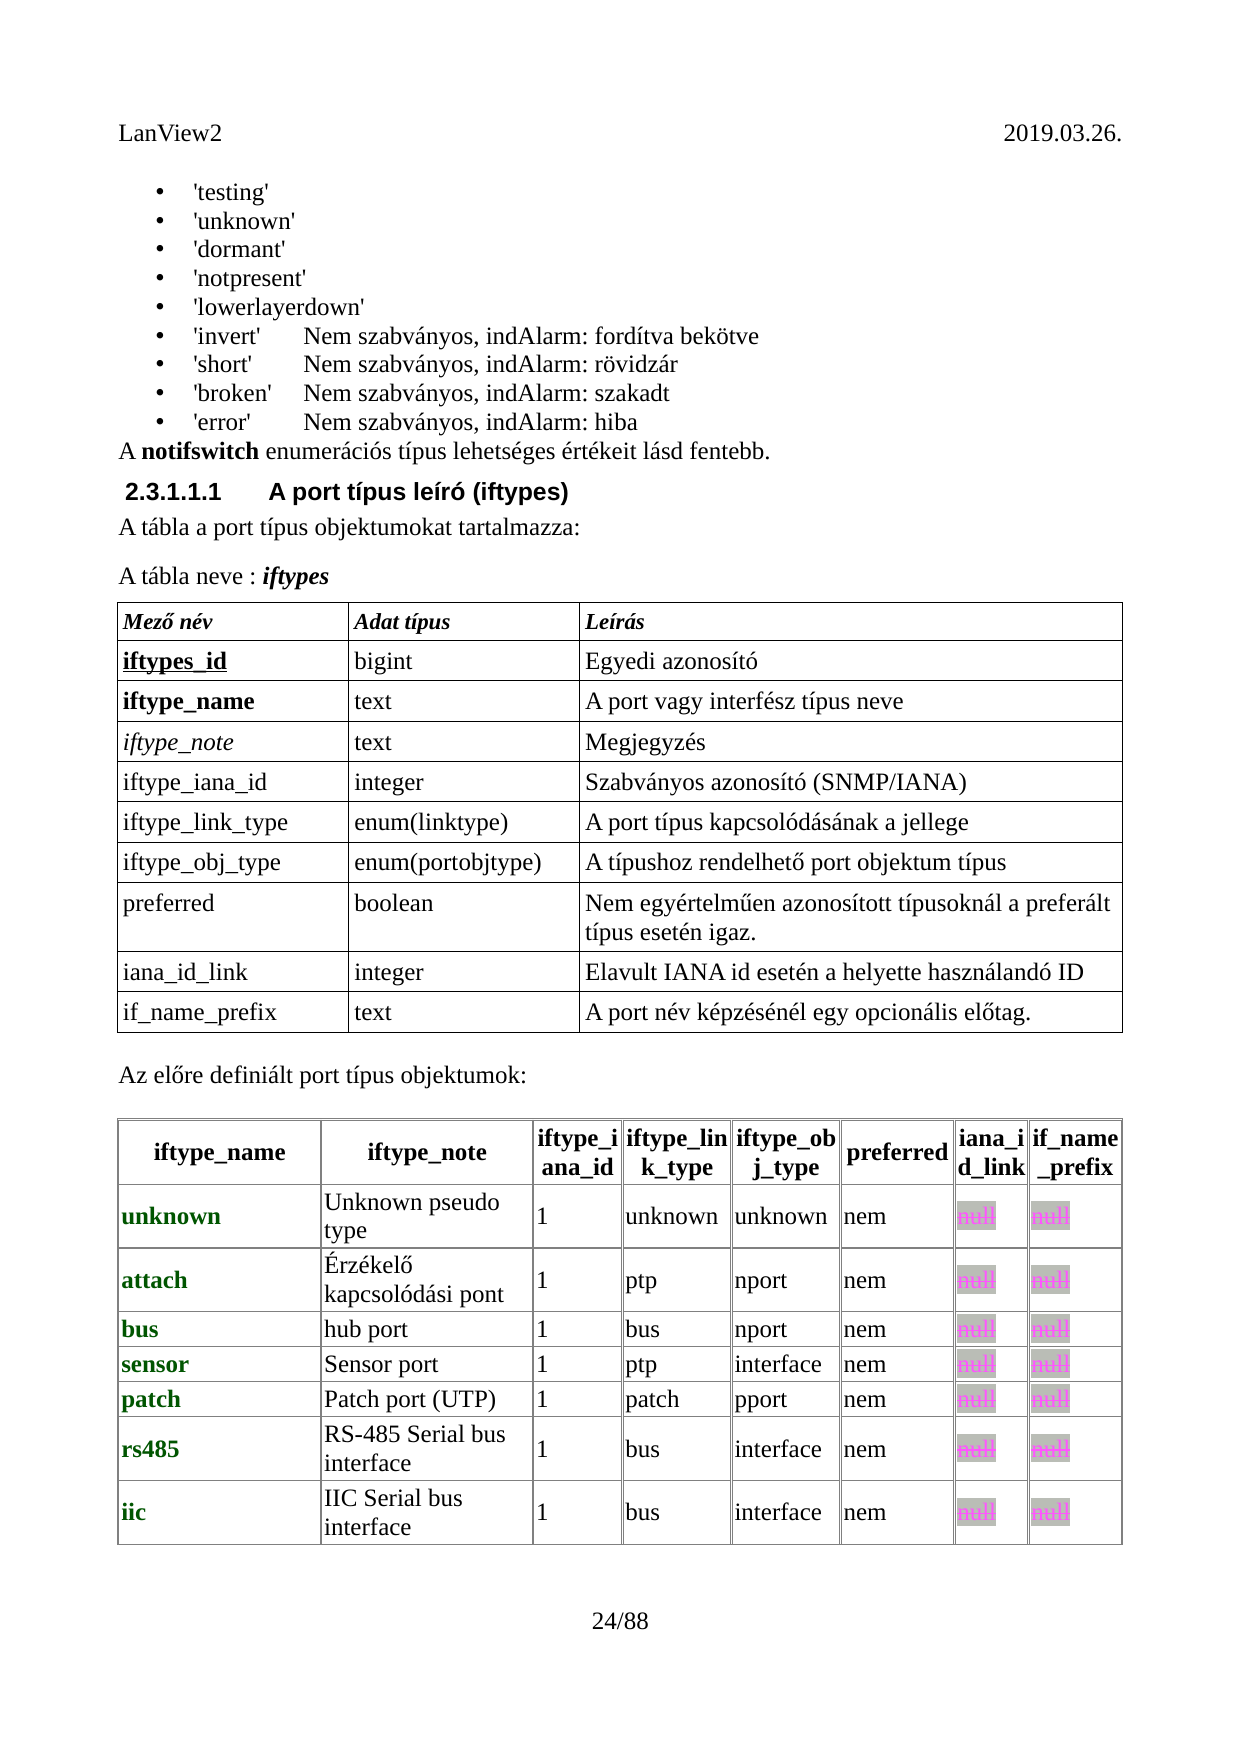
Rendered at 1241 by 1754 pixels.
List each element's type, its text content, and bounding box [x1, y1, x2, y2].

table_cell Patch port (UTP) [322, 1382, 532, 1416]
table_header Adat típus [349, 603, 579, 640]
table_cell null [956, 1481, 1027, 1543]
text A tábla neve : iftypes [118, 561, 1122, 590]
table_cell integer [349, 952, 579, 991]
table_cell null [1030, 1249, 1121, 1311]
table_cell 1 [534, 1481, 621, 1543]
table_cell hub port [322, 1312, 532, 1346]
table_cell nem [842, 1312, 953, 1346]
table_cell nem [842, 1185, 953, 1247]
list 'unknown' [156, 206, 1122, 234]
table_header preferred [842, 1121, 953, 1183]
table_cell iana_id_link [118, 952, 348, 991]
table_cell interface [733, 1347, 839, 1381]
table_cell IIC Serial bus interface [322, 1481, 532, 1543]
table_cell nem [842, 1382, 953, 1416]
table_cell interface [733, 1417, 839, 1480]
table_cell null [956, 1185, 1027, 1247]
table_cell bus [624, 1417, 730, 1480]
table_header iftype_name [119, 1121, 320, 1183]
table_cell Szabványos azonosító (SNMP/IANA) [580, 762, 1122, 801]
table_cell text [349, 681, 579, 721]
table_cell text [349, 992, 579, 1032]
table_cell attach [119, 1249, 320, 1311]
table_cell text [349, 722, 579, 761]
table_cell null [1030, 1185, 1121, 1247]
table_cell RS-485 Serial bus interface [322, 1417, 532, 1480]
table_cell unknown [624, 1185, 730, 1247]
table_cell A port név képzésénél egy opcionális előtag. [580, 992, 1122, 1032]
table_cell sensor [119, 1347, 320, 1381]
table_cell nport [733, 1249, 839, 1311]
table_cell 1 [534, 1382, 621, 1416]
table_cell null [956, 1382, 1027, 1416]
table_cell interface [733, 1481, 839, 1543]
table_cell nem [842, 1249, 953, 1311]
table_cell 1 [534, 1417, 621, 1480]
list 'lowerlayerdown' [156, 292, 1122, 321]
table_cell iftypes_id [118, 641, 348, 680]
table_cell bus [624, 1312, 730, 1346]
list 'error' Nem szabványos, indAlarm: hiba [156, 407, 1122, 436]
table_cell A port vagy interfész típus neve [580, 681, 1122, 721]
table_cell Sensor port [322, 1347, 532, 1381]
table_cell rs485 [119, 1417, 320, 1480]
table_cell unknown [733, 1185, 839, 1247]
table_cell Érzékelő kapcsolódási pont [322, 1249, 532, 1311]
table_cell 1 [534, 1249, 621, 1311]
table_header iftype_iana_id [534, 1121, 621, 1183]
table_cell nport [733, 1312, 839, 1346]
table_cell null [956, 1312, 1027, 1346]
table_header iftype_obj_type [733, 1121, 839, 1183]
table_cell null [1030, 1312, 1121, 1346]
table_cell enum(linktype) [349, 802, 579, 842]
table_cell null [1030, 1382, 1121, 1416]
text Az előre definiált port típus objektumok: [118, 1061, 1122, 1089]
table_cell nem [842, 1481, 953, 1543]
table_cell Elavult IANA id esetén a helyette használandó ID [580, 952, 1122, 991]
table_header Mező név [118, 603, 348, 640]
table_cell bigint [349, 641, 579, 680]
subtitle A port típus leíró (iftypes) [118, 477, 1122, 506]
list 'broken' Nem szabványos, indAlarm: szakadt [156, 378, 1122, 407]
table_cell ptp [624, 1249, 730, 1311]
table_cell nem [842, 1347, 953, 1381]
table_cell iftype_iana_id [118, 762, 348, 801]
table_cell iftype_link_type [118, 802, 348, 842]
table_cell unknown [119, 1185, 320, 1247]
table_cell enum(portobjtype) [349, 843, 579, 882]
table_header iana_id_link [956, 1121, 1027, 1183]
text A tábla a port típus objektumokat tartalmazza: [118, 512, 1122, 541]
table_cell A típushoz rendelhető port objektum típus [580, 843, 1122, 882]
table_cell patch [119, 1382, 320, 1416]
table_cell 1 [534, 1312, 621, 1346]
list 'testing' [156, 177, 1122, 206]
table_cell if_name_prefix [118, 992, 348, 1032]
table_cell Megjegyzés [580, 722, 1122, 761]
table_cell bus [624, 1481, 730, 1543]
list 'dormant' [156, 234, 1122, 263]
text A notifswitch enumerációs típus lehetséges értékeit lásd fentebb. [118, 436, 1122, 464]
list 'short' Nem szabványos, indAlarm: rövidzár [156, 349, 1122, 378]
table_cell iftype_name [118, 681, 348, 721]
table_header if_name_prefix [1030, 1121, 1121, 1183]
table_cell null [956, 1417, 1027, 1480]
list 'notpresent' [156, 263, 1122, 292]
table_cell null [1030, 1347, 1121, 1381]
table_header iftype_link_type [624, 1121, 730, 1183]
table_cell nem [842, 1417, 953, 1480]
table_cell null [956, 1347, 1027, 1381]
table_cell Nem egyértelműen azonosított típusoknál a preferált típus esetén igaz. [580, 883, 1122, 951]
table_cell null [1030, 1481, 1121, 1543]
table_cell Egyedi azonosító [580, 641, 1122, 680]
table_header Leírás [580, 603, 1122, 640]
table_cell integer [349, 762, 579, 801]
table_cell 1 [534, 1347, 621, 1381]
table_cell null [1030, 1417, 1121, 1480]
table_cell iic [119, 1481, 320, 1543]
table_cell bus [119, 1312, 320, 1346]
table_cell ptp [624, 1347, 730, 1381]
table_header iftype_note [322, 1121, 532, 1183]
table_cell preferred [118, 883, 348, 951]
table_cell Unknown pseudo type [322, 1185, 532, 1247]
table_cell iftype_obj_type [118, 843, 348, 882]
table_cell pport [733, 1382, 839, 1416]
table_cell A port típus kapcsolódásának a jellege [580, 802, 1122, 842]
table_cell boolean [349, 883, 579, 951]
table_cell null [956, 1249, 1027, 1311]
table_cell iftype_note [118, 722, 348, 761]
table_cell patch [624, 1382, 730, 1416]
table_cell 1 [534, 1185, 621, 1247]
list 'invert' Nem szabványos, indAlarm: fordítva bekötve [156, 321, 1122, 349]
